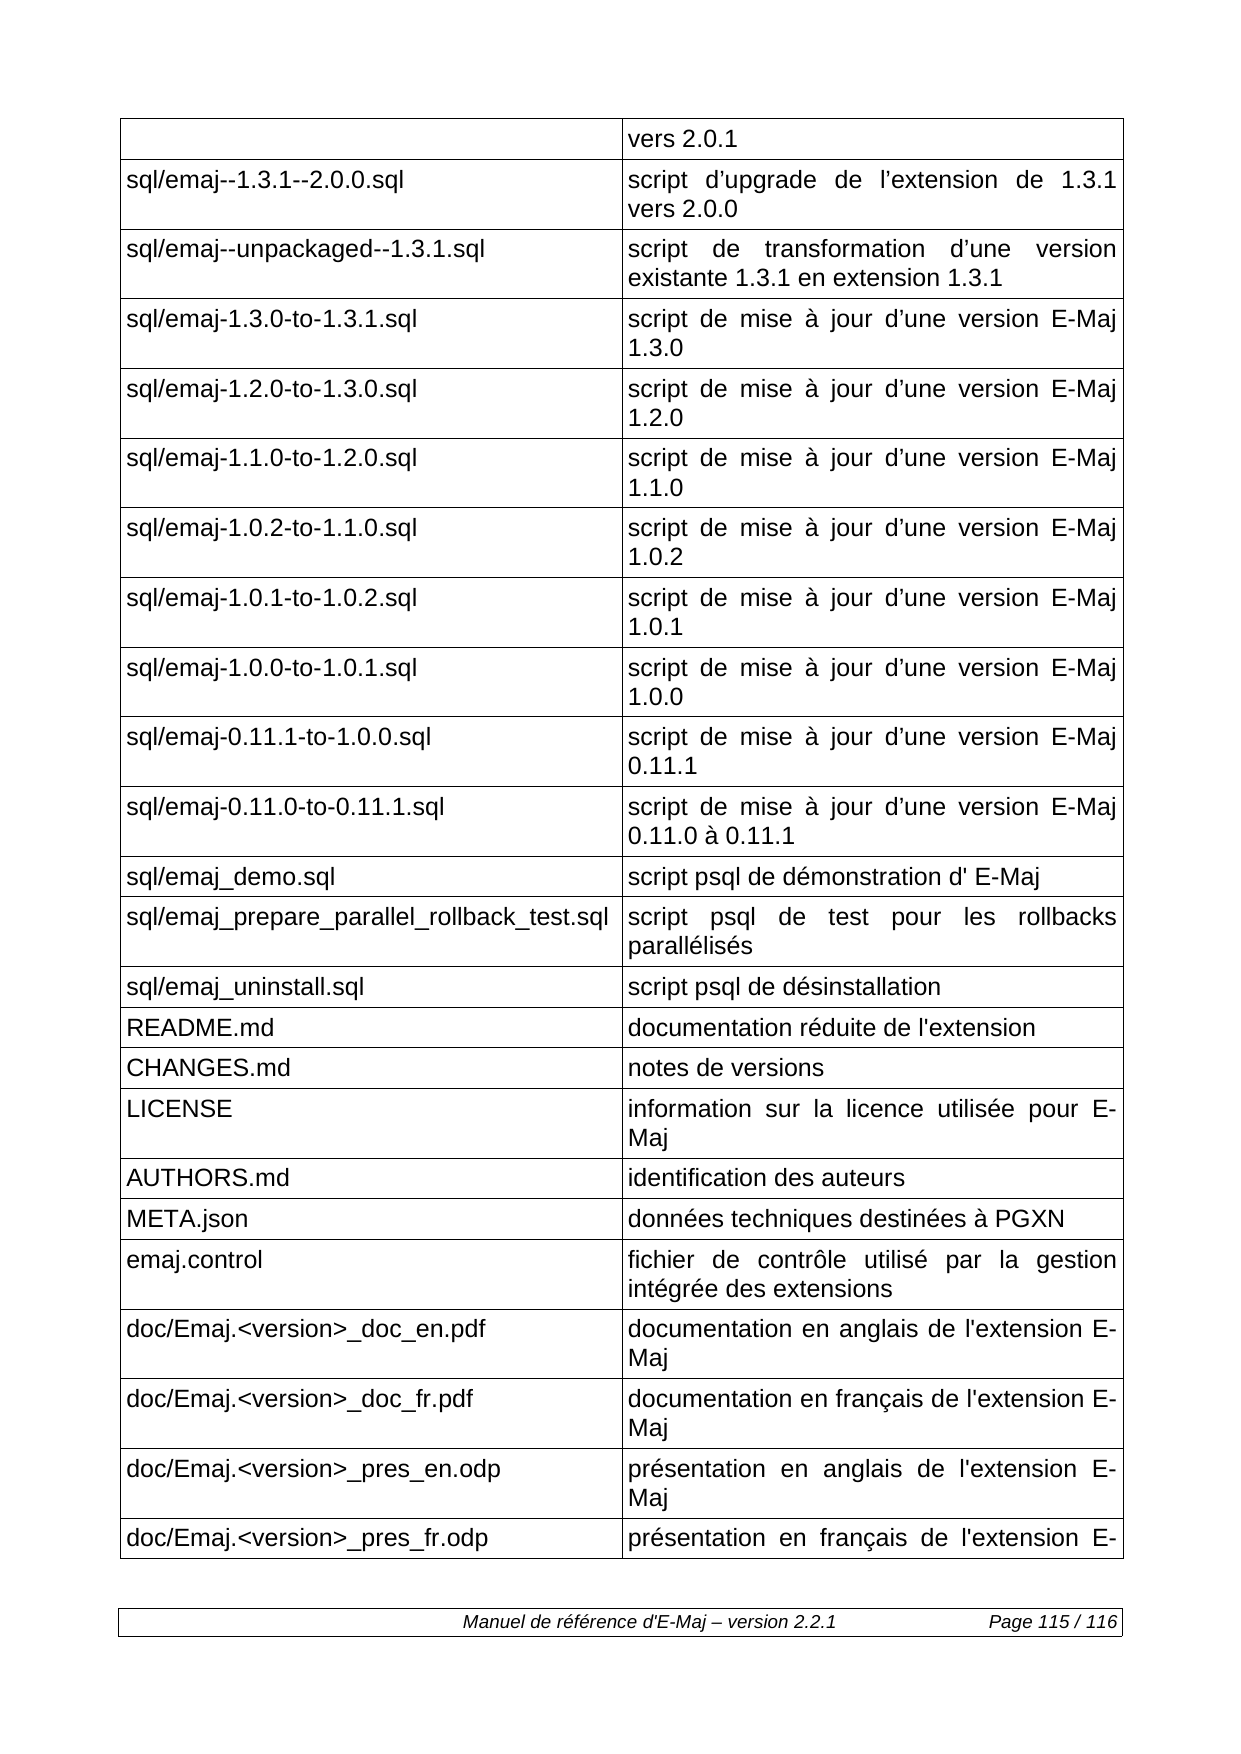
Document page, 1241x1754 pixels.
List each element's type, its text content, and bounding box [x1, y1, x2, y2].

table_cell script de mise à jour d’une version E-Maj 1.0.2 [623, 508, 1123, 577]
table_cell présentation en français de l'extension E- [623, 1519, 1123, 1558]
table_cell doc/Emaj.<version>_pres_en.odp [121, 1449, 622, 1517]
table_cell sql/emaj_uninstall.sql [121, 967, 622, 1007]
table_cell script de mise à jour d’une version E-Maj 1.0.1 [623, 578, 1123, 647]
table_cell script psql de test pour les rollbacks parallélisés [623, 897, 1123, 966]
table_cell identification des auteurs [623, 1159, 1123, 1198]
table_cell sql/emaj-1.0.0-to-1.0.1.sql [121, 648, 622, 716]
table_cell script de mise à jour d’une version E-Maj 1.2.0 [623, 369, 1123, 437]
table_cell données techniques destinées à PGXN [623, 1199, 1123, 1239]
table_cell script de mise à jour d’une version E-Maj 1.3.0 [623, 299, 1123, 368]
table_cell sql/emaj--1.3.1--2.0.0.sql [121, 160, 622, 228]
table_cell script d’upgrade de l’extension de 1.3.1 vers 2.0.0 [623, 160, 1123, 228]
table_cell CHANGES.md [121, 1048, 622, 1088]
table_cell sql/emaj_demo.sql [121, 857, 622, 896]
table_cell script de mise à jour d’une version E-Maj 0.11.0 à 0.11.1 [623, 787, 1123, 856]
table_cell doc/Emaj.<version>_pres_fr.odp [121, 1519, 622, 1558]
table_cell AUTHORS.md [121, 1159, 622, 1198]
table_cell sql/emaj-1.0.2-to-1.1.0.sql [121, 508, 622, 577]
table_cell vers 2.0.1 [623, 119, 1123, 159]
table_cell script de mise à jour d’une version E-Maj 1.1.0 [623, 439, 1123, 507]
table_cell doc/Emaj.<version>_doc_en.pdf [121, 1310, 622, 1378]
table_cell emaj.control [121, 1240, 622, 1308]
table_cell script de mise à jour d’une version E-Maj 0.11.1 [623, 717, 1123, 786]
table_cell fichier de contrôle utilisé par la gestion intégrée des extensions [623, 1240, 1123, 1308]
table_cell sql/emaj-1.2.0-to-1.3.0.sql [121, 369, 622, 437]
table_cell sql/emaj-1.1.0-to-1.2.0.sql [121, 439, 622, 507]
table_cell script psql de démonstration d' E-Maj [623, 857, 1123, 896]
table_cell documentation en anglais de l'extension E-Maj [623, 1310, 1123, 1378]
table_cell documentation réduite de l'extension [623, 1008, 1123, 1047]
table_cell script psql de désinstallation [623, 967, 1123, 1007]
table_cell présentation en anglais de l'extension E-Maj [623, 1449, 1123, 1517]
table_cell META.json [121, 1199, 622, 1239]
table_cell script de transformation d’une version existante 1.3.1 en extension 1.3.1 [623, 230, 1123, 298]
table_cell LICENSE [121, 1089, 622, 1157]
table_cell sql/emaj-1.3.0-to-1.3.1.sql [121, 299, 622, 368]
table_cell script de mise à jour d’une version E-Maj 1.0.0 [623, 648, 1123, 716]
table_cell sql/emaj-0.11.0-to-0.11.1.sql [121, 787, 622, 856]
table_cell doc/Emaj.<version>_doc_fr.pdf [121, 1379, 622, 1448]
table_cell README.md [121, 1008, 622, 1047]
table_cell [121, 119, 622, 159]
table_cell documentation en français de l'extension E-Maj [623, 1379, 1123, 1448]
table_cell sql/emaj-0.11.1-to-1.0.0.sql [121, 717, 622, 786]
table_cell information sur la licence utilisée pour E-Maj [623, 1089, 1123, 1157]
table_cell sql/emaj_prepare_parallel_rollback_test.sql [121, 897, 622, 966]
table_cell notes de versions [623, 1048, 1123, 1088]
table_cell sql/emaj--unpackaged--1.3.1.sql [121, 230, 622, 298]
table_cell sql/emaj-1.0.1-to-1.0.2.sql [121, 578, 622, 647]
